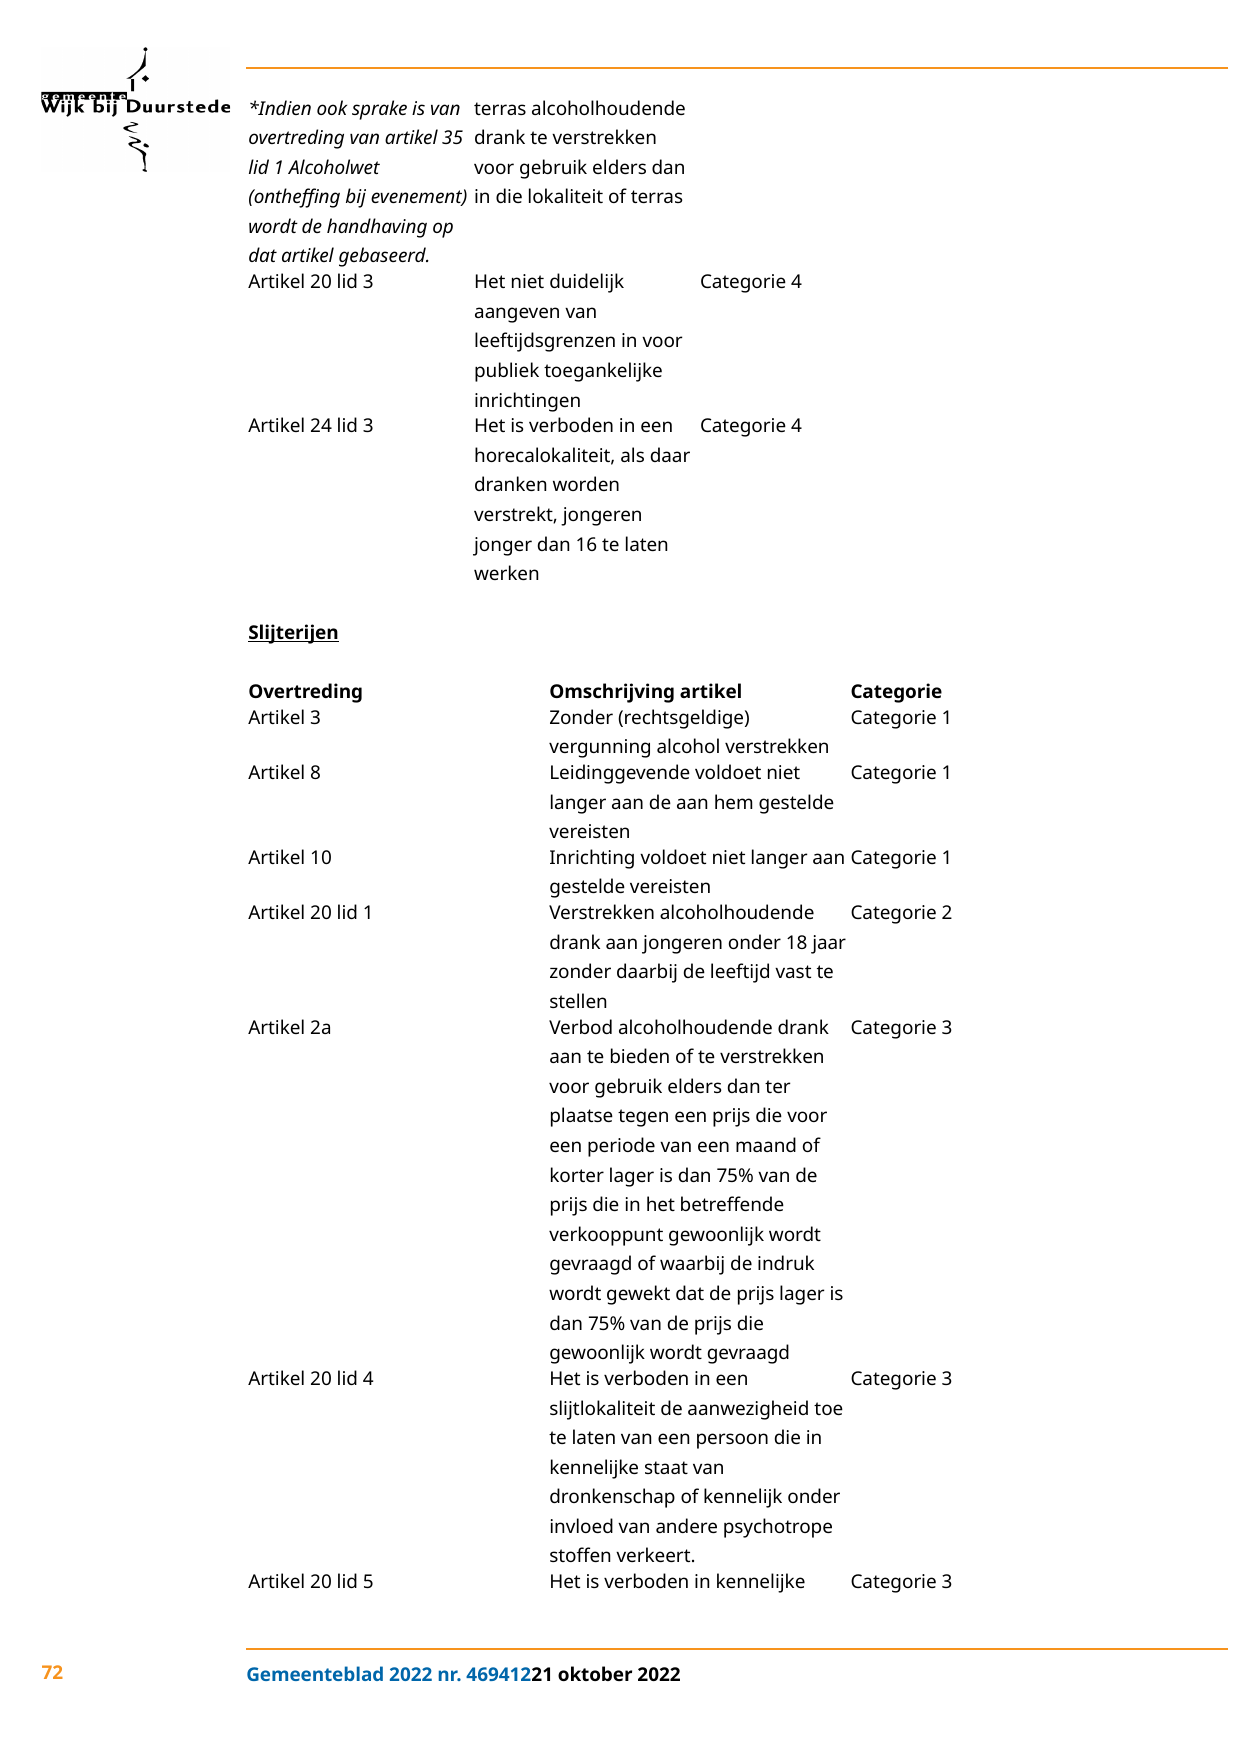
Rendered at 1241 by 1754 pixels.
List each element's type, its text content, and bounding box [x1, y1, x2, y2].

table_cell terras alcoholhoudende drank te verstrekken voor gebruik elders dan in die lokaliteit of terras [474, 95, 700, 268]
table_cell Categorie 1 [850, 844, 1152, 899]
table_cell Categorie 1 [850, 759, 1152, 844]
table_cell Het niet duidelijk aangeven van leeftijdsgrenzen in voor publiek toegankelijke inrichtingen [474, 269, 700, 412]
table_cell Artikel 10 [248, 844, 549, 899]
table_cell Artikel 8 [248, 759, 549, 844]
table_cell Artikel 20 lid 5 [248, 1568, 549, 1594]
table_cell Categorie 3 [850, 1568, 1152, 1594]
table_cell Het is verboden in een horecalokaliteit, als daar dranken worden verstrekt, jongeren jonger dan 16 te laten werken [474, 413, 700, 586]
table_cell Categorie 4 [700, 413, 926, 586]
table_cell Artikel 20 lid 3 [248, 269, 474, 412]
table_cell Artikel 20 lid 4 [248, 1365, 549, 1568]
table_cell Categorie 1 [850, 704, 1152, 759]
table_cell Leidinggevende voldoet niet langer aan de aan hem gestelde vereisten [549, 759, 850, 844]
table_cell *Indien ook sprake is van overtreding van artikel 35 lid 1 Alcoholwet (ontheffing bij evenement) wordt de handhaving op dat artikel gebaseerd. [248, 95, 474, 268]
table_cell Het is verboden in een slijtlokaliteit de aanwezigheid toe te laten van een persoon die in kennelijke staat van dronkenschap of kennelijk onder invloed van andere psychotrope stoffen verkeert. [549, 1365, 850, 1568]
table_cell [926, 95, 1152, 268]
table_cell Artikel 20 lid 1 [248, 900, 549, 1014]
table_cell [926, 269, 1152, 412]
table_cell Verbod alcoholhoudende drank aan te bieden of te verstrekken voor gebruik elders dan ter plaatse tegen een prijs die voor een periode van een maand of korter lager is dan 75% van de prijs die in het betreffende verkooppunt gewoonlijk wordt gevraagd of waarbij de indruk wordt gewekt dat de prijs lager is dan 75% van de prijs die gewoonlijk wordt gevraagd [549, 1014, 850, 1365]
table_cell Artikel 3 [248, 704, 549, 759]
table_header Omschrijving artikel [549, 678, 850, 704]
table_cell Verstrekken alcoholhoudende drank aan jongeren onder 18 jaar zonder daarbij de leeftijd vast te stellen [549, 900, 850, 1014]
text Slijterijen [248, 619, 1152, 645]
table_cell [926, 413, 1152, 586]
table_header Categorie [850, 678, 1152, 704]
table_header Overtreding [248, 678, 549, 704]
table_cell Categorie 3 [850, 1365, 1152, 1568]
table_cell Artikel 2a [248, 1014, 549, 1365]
table_cell Categorie 2 [850, 900, 1152, 1014]
table_cell [700, 95, 926, 268]
table_cell Het is verboden in kennelijke [549, 1568, 850, 1594]
table_cell Categorie 4 [700, 269, 926, 412]
table_cell Categorie 3 [850, 1014, 1152, 1365]
table_cell Inrichting voldoet niet langer aan gestelde vereisten [549, 844, 850, 899]
table_cell Zonder (rechtsgeldige) vergunning alcohol verstrekken [549, 704, 850, 759]
picture [41, 47, 231, 172]
table_cell Artikel 24 lid 3 [248, 413, 474, 586]
